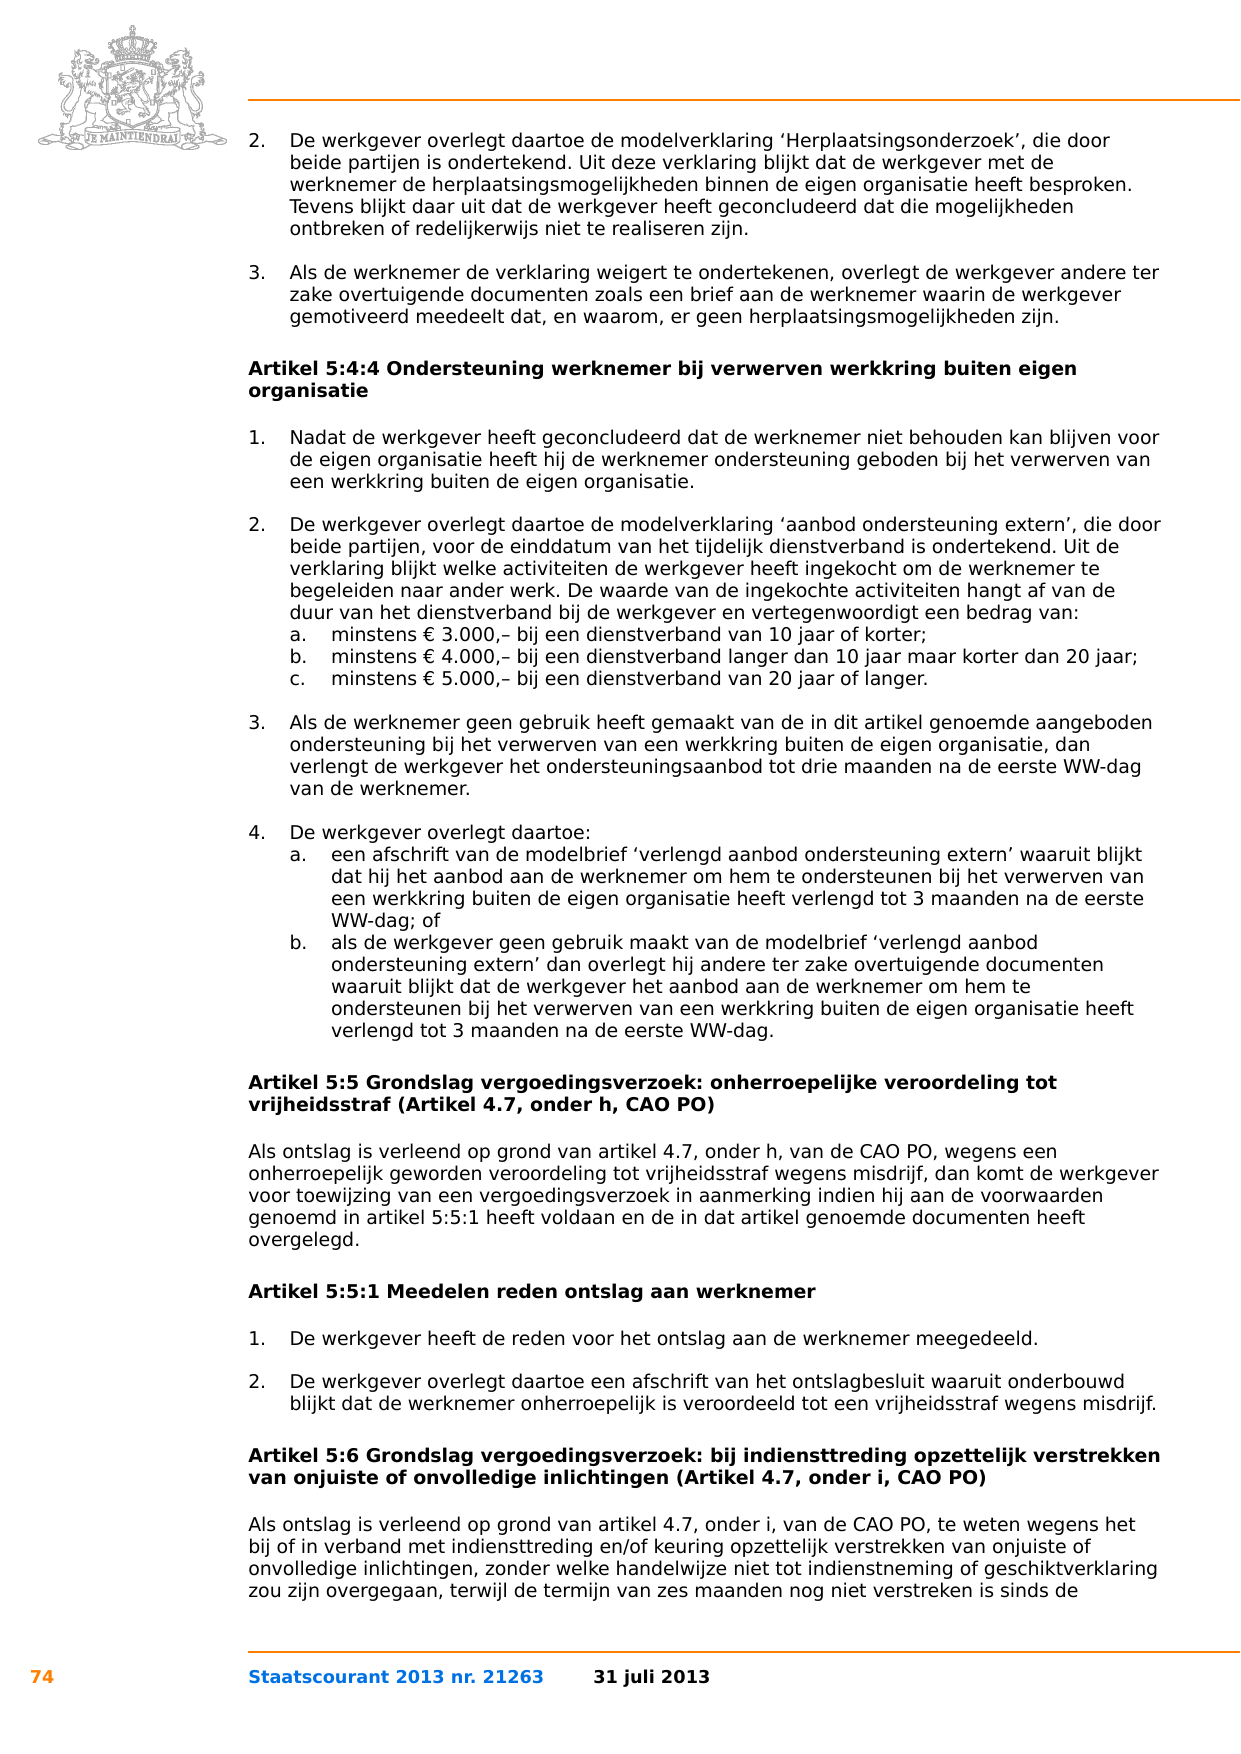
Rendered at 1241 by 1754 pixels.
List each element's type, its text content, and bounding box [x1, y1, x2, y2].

picture [38, 25, 227, 150]
text a. minstens € 3.000,– bij een dienstverband van 10 jaar of korter; [289, 624, 1163, 646]
text 2. De werkgever overlegt daartoe een afschrift van het ontslagbesluit waaruit onderbouwd blijkt dat de werknemer onherroepelijk is veroordeeld tot een vrijheidsstraf wegens misdrijf. [248, 1371, 1163, 1415]
text a. een afschrift van de modelbrief ‘verlengd aanbod ondersteuning extern’ waaruit blijkt dat hij het aanbod aan de werknemer om hem te ondersteunen bij het verwerven van een werkkring buiten de eigen organisatie heeft verlengd tot 3 maanden na de eerste WW-dag; of [289, 844, 1163, 932]
text 4. De werkgever overlegt daartoe: [248, 822, 1163, 844]
text 1. De werkgever heeft de reden voor het ontslag aan de werknemer meegedeeld. [248, 1327, 1163, 1349]
text 2. De werkgever overlegt daartoe de modelverklaring ‘Herplaatsingsonderzoek’, die door beide partijen is ondertekend. Uit deze verklaring blijkt dat de werkgever met de werknemer de herplaatsingsmogelijkheden binnen de eigen organisatie heeft besproken. Tevens blijkt daar uit dat de werkgever heeft geconcludeerd dat die mogelijkheden ontbreken of redelijkerwijs niet te realiseren zijn. [248, 130, 1163, 240]
text 1. Nadat de werkgever heeft geconcludeerd dat de werknemer niet behouden kan blijven voor de eigen organisatie heeft hij de werknemer ondersteuning geboden bij het verwerven van een werkkring buiten de eigen organisatie. [248, 427, 1163, 492]
subtitle Artikel 5:5 Grondslag vergoedingsverzoek: onherroepelijke veroordeling tot vrijheidsstraf (Artikel 4.7, onder h, CAO PO) [248, 1072, 1163, 1116]
text Als ontslag is verleend op grond van artikel 4.7, onder i, van de CAO PO, te weten wegens het bij of in verband met indiensttreding en/of keuring opzettelijk verstrekken van onjuiste of onvolledige inlichtingen, zonder welke handelwijze niet tot indienstneming of geschiktverklaring zou zijn overgegaan, terwijl de termijn van zes maanden nog niet verstreken is sinds de [248, 1514, 1163, 1602]
text b. als de werkgever geen gebruik maakt van de modelbrief ‘verlengd aanbod ondersteuning extern’ dan overlegt hij andere ter zake overtuigende documenten waaruit blijkt dat de werkgever het aanbod aan de werknemer om hem te ondersteunen bij het verwerven van een werkkring buiten de eigen organisatie heeft verlengd tot 3 maanden na de eerste WW-dag. [289, 932, 1163, 1042]
text 2. De werkgever overlegt daartoe de modelverklaring ‘aanbod ondersteuning extern’, die door beide partijen, voor de einddatum van het tijdelijk dienstverband is ondertekend. Uit de verklaring blijkt welke activiteiten de werkgever heeft ingekocht om de werknemer te begeleiden naar ander werk. De waarde van de ingekochte activiteiten hangt af van de duur van het dienstverband bij de werkgever en vertegenwoordigt een bedrag van: [248, 514, 1163, 624]
text c. minstens € 5.000,– bij een dienstverband van 20 jaar of langer. [289, 668, 1163, 690]
text 3. Als de werknemer geen gebruik heeft gemaakt van de in dit artikel genoemde aangeboden ondersteuning bij het verwerven van een werkkring buiten de eigen organisatie, dan verlengt de werkgever het ondersteuningsaanbod tot drie maanden na de eerste WW-dag van de werknemer. [248, 712, 1163, 800]
subtitle Artikel 5:5:1 Meedelen reden ontslag aan werknemer [248, 1281, 1163, 1302]
subtitle Artikel 5:4:4 Ondersteuning werknemer bij verwerven werkkring buiten eigen organisatie [248, 358, 1163, 402]
text 3. Als de werknemer de verklaring weigert te ondertekenen, overlegt de werkgever andere ter zake overtuigende documenten zoals een brief aan de werknemer waarin de werkgever gemotiveerd meedeelt dat, en waarom, er geen herplaatsingsmogelijkheden zijn. [248, 262, 1163, 328]
text b. minstens € 4.000,– bij een dienstverband langer dan 10 jaar maar korter dan 20 jaar; [289, 646, 1163, 668]
text Als ontslag is verleend op grond van artikel 4.7, onder h, van de CAO PO, wegens een onherroepelijk geworden veroordeling tot vrijheidsstraf wegens misdrijf, dan komt de werkgever voor toewijzing van een vergoedingsverzoek in aanmerking indien hij aan de voorwaarden genoemd in artikel 5:5:1 heeft voldaan en de in dat artikel genoemde documenten heeft overgelegd. [248, 1141, 1163, 1251]
subtitle Artikel 5:6 Grondslag vergoedingsverzoek: bij indiensttreding opzettelijk verstrekken van onjuiste of onvolledige inlichtingen (Artikel 4.7, onder i, CAO PO) [248, 1445, 1163, 1489]
